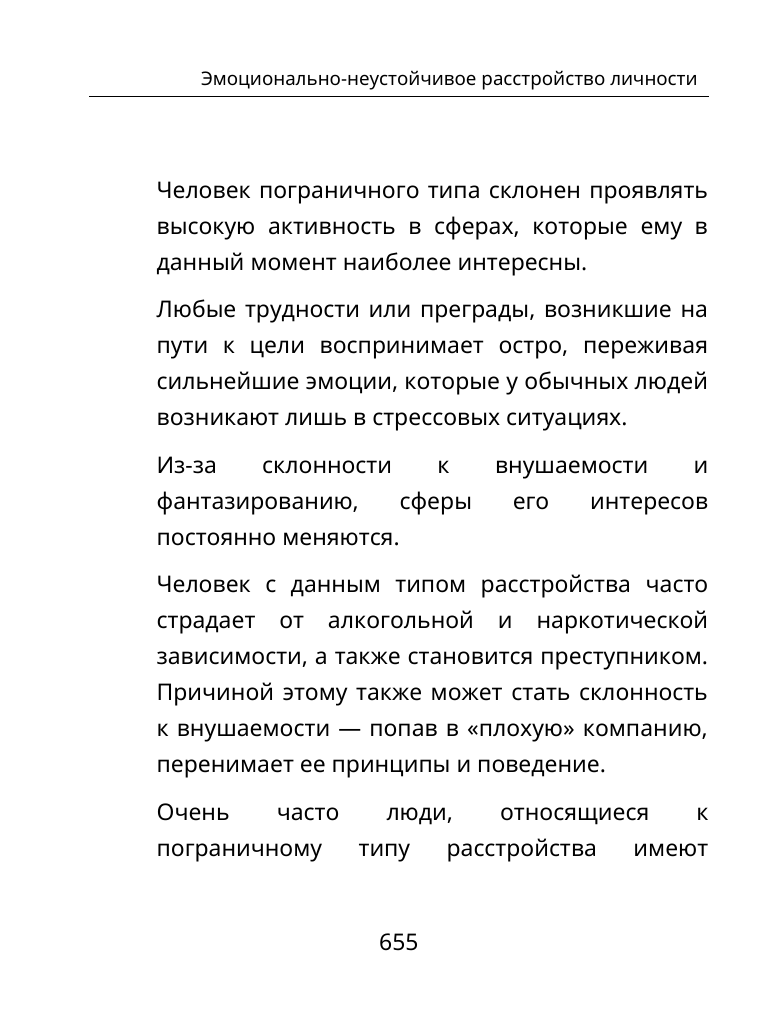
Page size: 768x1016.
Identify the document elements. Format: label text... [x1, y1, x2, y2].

list Человек с данным типом расстройства часто страдает от алкогольной и наркотической зависимости, а также становится преступником. Причиной этому также может стать склонность к внушаемости — попав в «плохую» компанию, перенимает ее принципы и поведение. [118, 568, 709, 779]
list Из-за склонности к внушаемости и фантазированию, сферы его интересов постоянно меняются. [118, 449, 709, 552]
list Очень часто люди, относящиеся к пограничному типу расстройства имеют [118, 796, 709, 863]
list Любые трудности или преграды, возникшие на пути к цели воспринимает остро, переживая сильнейшие эмоции, которые у обычных людей возникают лишь в стрессовых ситуациях. [118, 293, 709, 432]
list Человек пограничного типа склонен проявлять высокую активность в сферах, которые ему в данный момент наиболее интересны. [118, 174, 709, 277]
